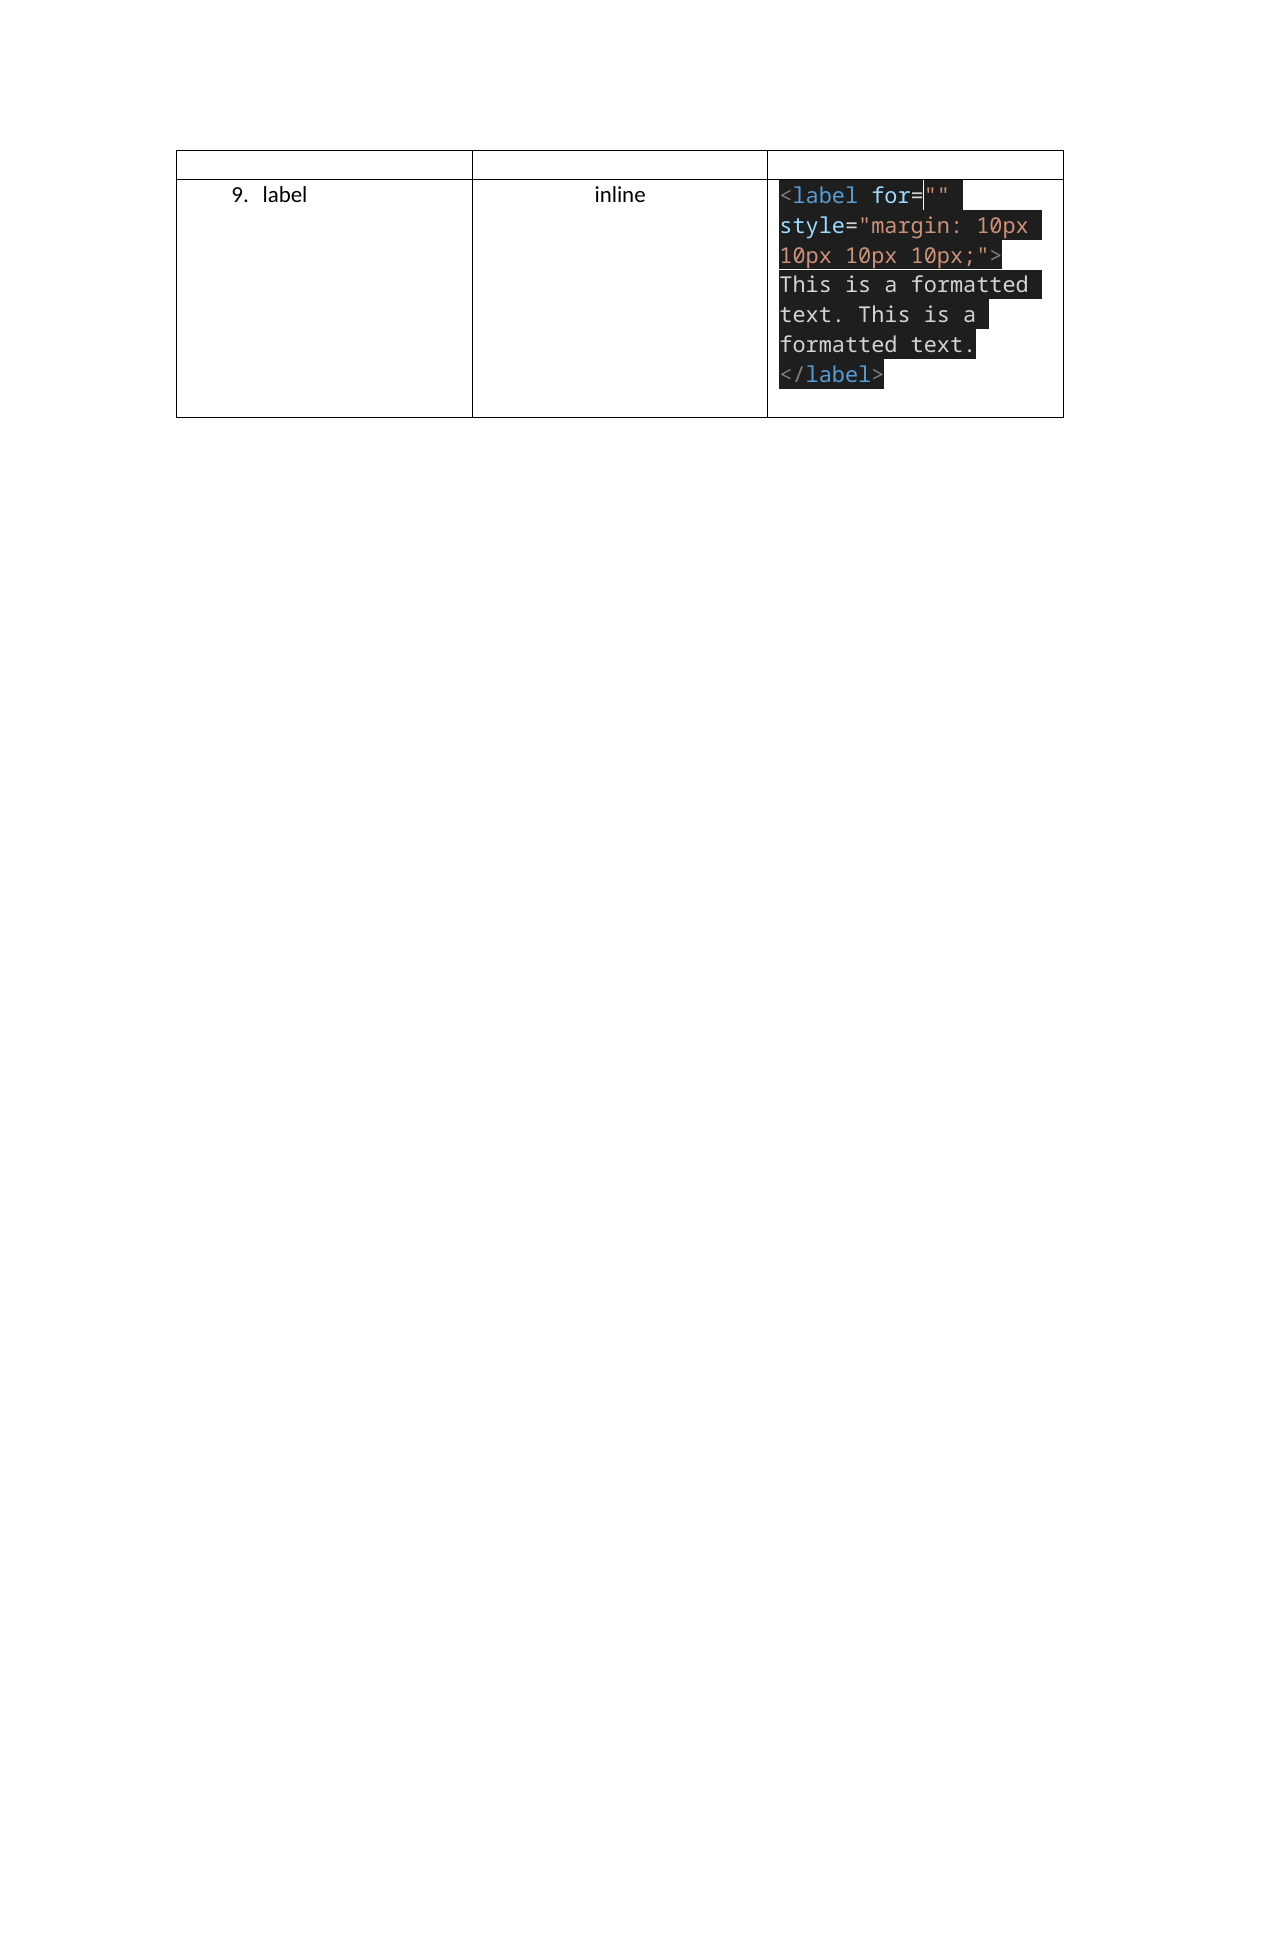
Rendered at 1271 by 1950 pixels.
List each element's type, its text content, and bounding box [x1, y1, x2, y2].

table_cell label [177, 180, 472, 417]
table_cell [473, 151, 767, 179]
table_cell [177, 151, 472, 179]
table_cell inline [473, 180, 767, 417]
table_cell <label for="" style="margin: 10px 10px 10px 10px;"> This is a formatted text. This is a formatted text. </label> [768, 180, 1063, 417]
